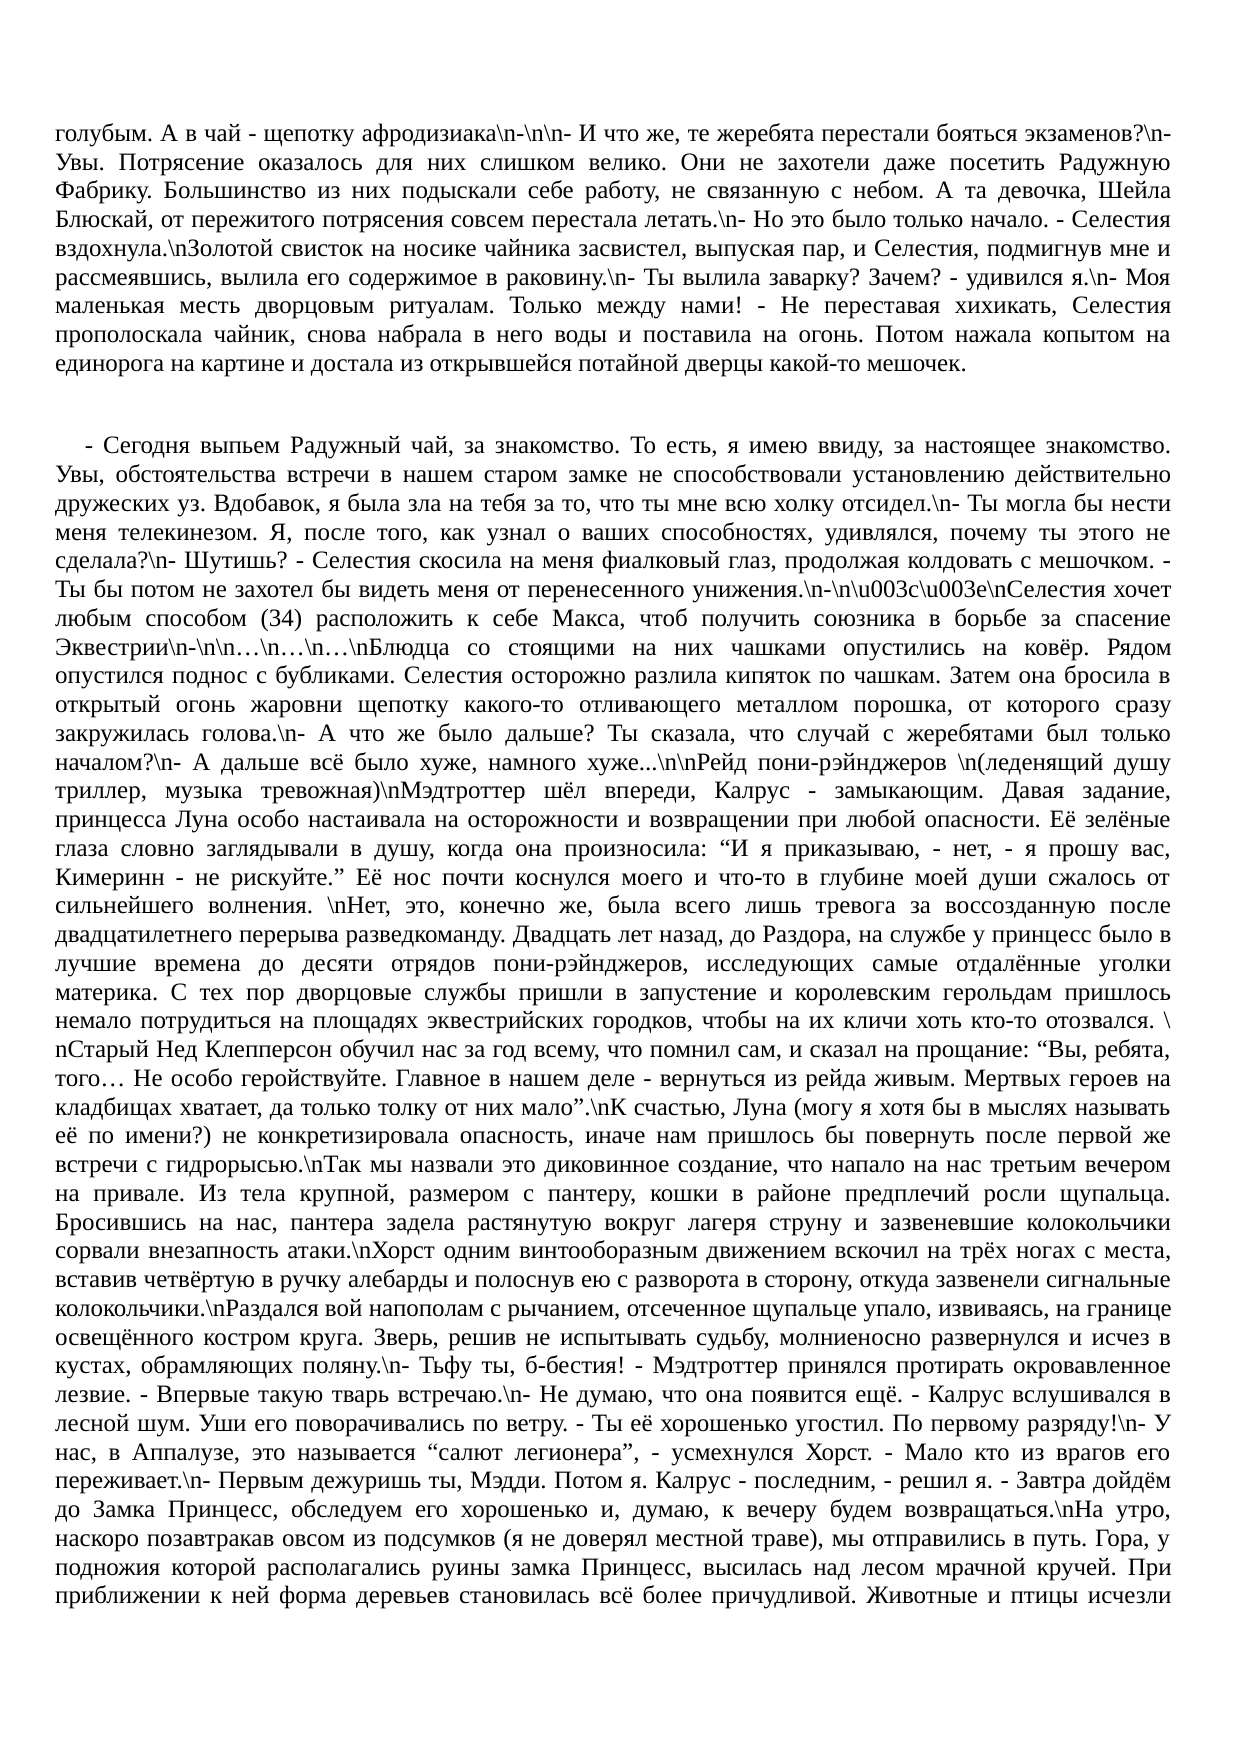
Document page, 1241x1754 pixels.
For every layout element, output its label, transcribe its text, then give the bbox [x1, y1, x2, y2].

text - Сегодня выпьем Радужный чай, за знакомство. То есть, я имею ввиду, за настоящее знакомство. Увы, обстоятельства встречи в нашем старом замке не способствовали установлению действительно дружеских уз. Вдобавок, я была зла на тебя за то, что ты мне всю холку отсидел.\n- Ты могла бы нести меня телекинезом. Я, после того, как узнал о ваших способностях, удивлялся, почему ты этого не сделала?\n- Шутишь? - Селестия скосила на меня фиалковый глаз, продолжая колдовать с мешочком. - Ты бы потом не захотел бы видеть меня от перенесенного унижения.\n-\n\u003c\u003e\nСелестия хочет любым способом (34) расположить к себе Макса, чтоб получить союзника в борьбе за спасение Эквестрии\n-\n\n…\n…\n…\nБлюдца со стоящими на них чашками опустились на ковёр. Рядом опустился поднос с бубликами. Селестия осторожно разлила кипяток по чашкам. Затем она бросила в открытый огонь жаровни щепотку какого-то отливающего металлом порошка, от которого сразу закружилась голова.\n- А что же было дальше? Ты сказала, что случай с жеребятами был только началом?\n- А дальше всё было хуже, намного хуже...\n\nРейд пони-рэйнджеров \n(леденящий душу триллер, музыка тревожная)\nМэдтроттер шёл впереди, Калрус - замыкающим. Давая задание, принцесса Луна особо настаивала на осторожности и возвращении при любой опасности. Её зелёные глаза словно заглядывали в душу, когда она произносила: “И я приказываю, - нет, - я прошу вас, Кимеринн - не рискуйте.” Её нос почти коснулся моего и что-то в глубине моей души сжалось от сильнейшего волнения. \nНет, это, конечно же, была всего лишь тревога за воссозданную после двадцатилетнего перерыва разведкоманду. Двадцать лет назад, до Раздора, на службе у принцесс было в лучшие времена до десяти отрядов пони-рэйнджеров, исследующих самые отдалённые уголки материка. С тех пор дворцовые службы пришли в запустение и королевским герольдам пришлось немало потрудиться на площадях эквестрийских городков, чтобы на их кличи хоть кто-то отозвался. \nСтарый Нед Клепперсон обучил нас за год всему, что помнил сам, и сказал на прощание: “Вы, ребята, того… Не особо геройствуйте. Главное в нашем деле - вернуться из рейда живым. Мертвых героев на кладбищах хватает, да только толку от них мало”.\nК счастью, Луна (могу я хотя бы в мыслях называть её по имени?) не конкретизировала опасность, иначе нам пришлось бы повернуть после первой же встречи с гидрорысью.\nТак мы назвали это диковинное создание, что напало на нас третьим вечером на привале. Из тела крупной, размером с пантеру, кошки в районе предплечий росли щупальца. Бросившись на нас, пантера задела растянутую вокруг лагеря струну и зазвеневшие колокольчики сорвали внезапность атаки.\nХорст одним винтооборазным движением вскочил на трёх ногах с места, вставив четвёртую в ручку алебарды и полоснув ею с разворота в сторону, откуда зазвенели сигнальные колокольчики.\nРаздался вой напополам с рычанием, отсеченное щупальце упало, извиваясь, на границе освещённого костром круга. Зверь, решив не испытывать судьбу, молниеносно развернулся и исчез в кустах, обрамляющих поляну.\n- Тьфу ты, б-бестия! - Мэдтроттер принялся протирать окровавленное лезвие. - Впервые такую тварь встречаю.\n- Не думаю, что она появится ещё. - Калрус вслушивался в лесной шум. Уши его поворачивались по ветру. - Ты её хорошенько угостил. По первому разряду!\n- У нас, в Аппалузе, это называется “салют легионера”, - усмехнулся Хорст. - Мало кто из врагов его переживает.\n- Первым дежуришь ты, Мэдди. Потом я. Калрус - последним, - решил я. - Завтра дойдём до Замка Принцесс, обследуем его хорошенько и, думаю, к вечеру будем возвращаться.\nНа утро, наскоро позавтракав овсом из подсумков (я не доверял местной траве), мы отправились в путь. Гора, у подножия которой располагались руины замка Принцесс, высилась над лесом мрачной кручей. При приближении к ней форма деревьев становилась всё более причудливой. Животные и птицы исчезли [55, 431, 1172, 1609]
text голубым. А в чай - щепотку афродизиака\n-\n\n- И что же, те жеребята перестали бояться экзаменов?\n- Увы. Потрясение оказалось для них слишком велико. Они не захотели даже посетить Радужную Фабрику. Большинство из них подыскали себе работу, не связанную с небом. А та девочка, Шейла Блюскай, от пережитого потрясения совсем перестала летать.\n- Но это было только начало. - Селестия вздохнула.\nЗолотой свисток на носике чайника засвистел, выпуская пар, и Селестия, подмигнув мне и рассмеявшись, вылила его содержимое в раковину.\n- Ты вылила заварку? Зачем? - удивился я.\n- Моя маленькая месть дворцовым ритуалам. Только между нами! - Не переставая хихикать, Селестия прополоскала чайник, снова набрала в него воды и поставила на огонь. Потом нажала копытом на единорога на картине и достала из открывшейся потайной дверцы какой-то мешочек. [55, 118, 1172, 377]
